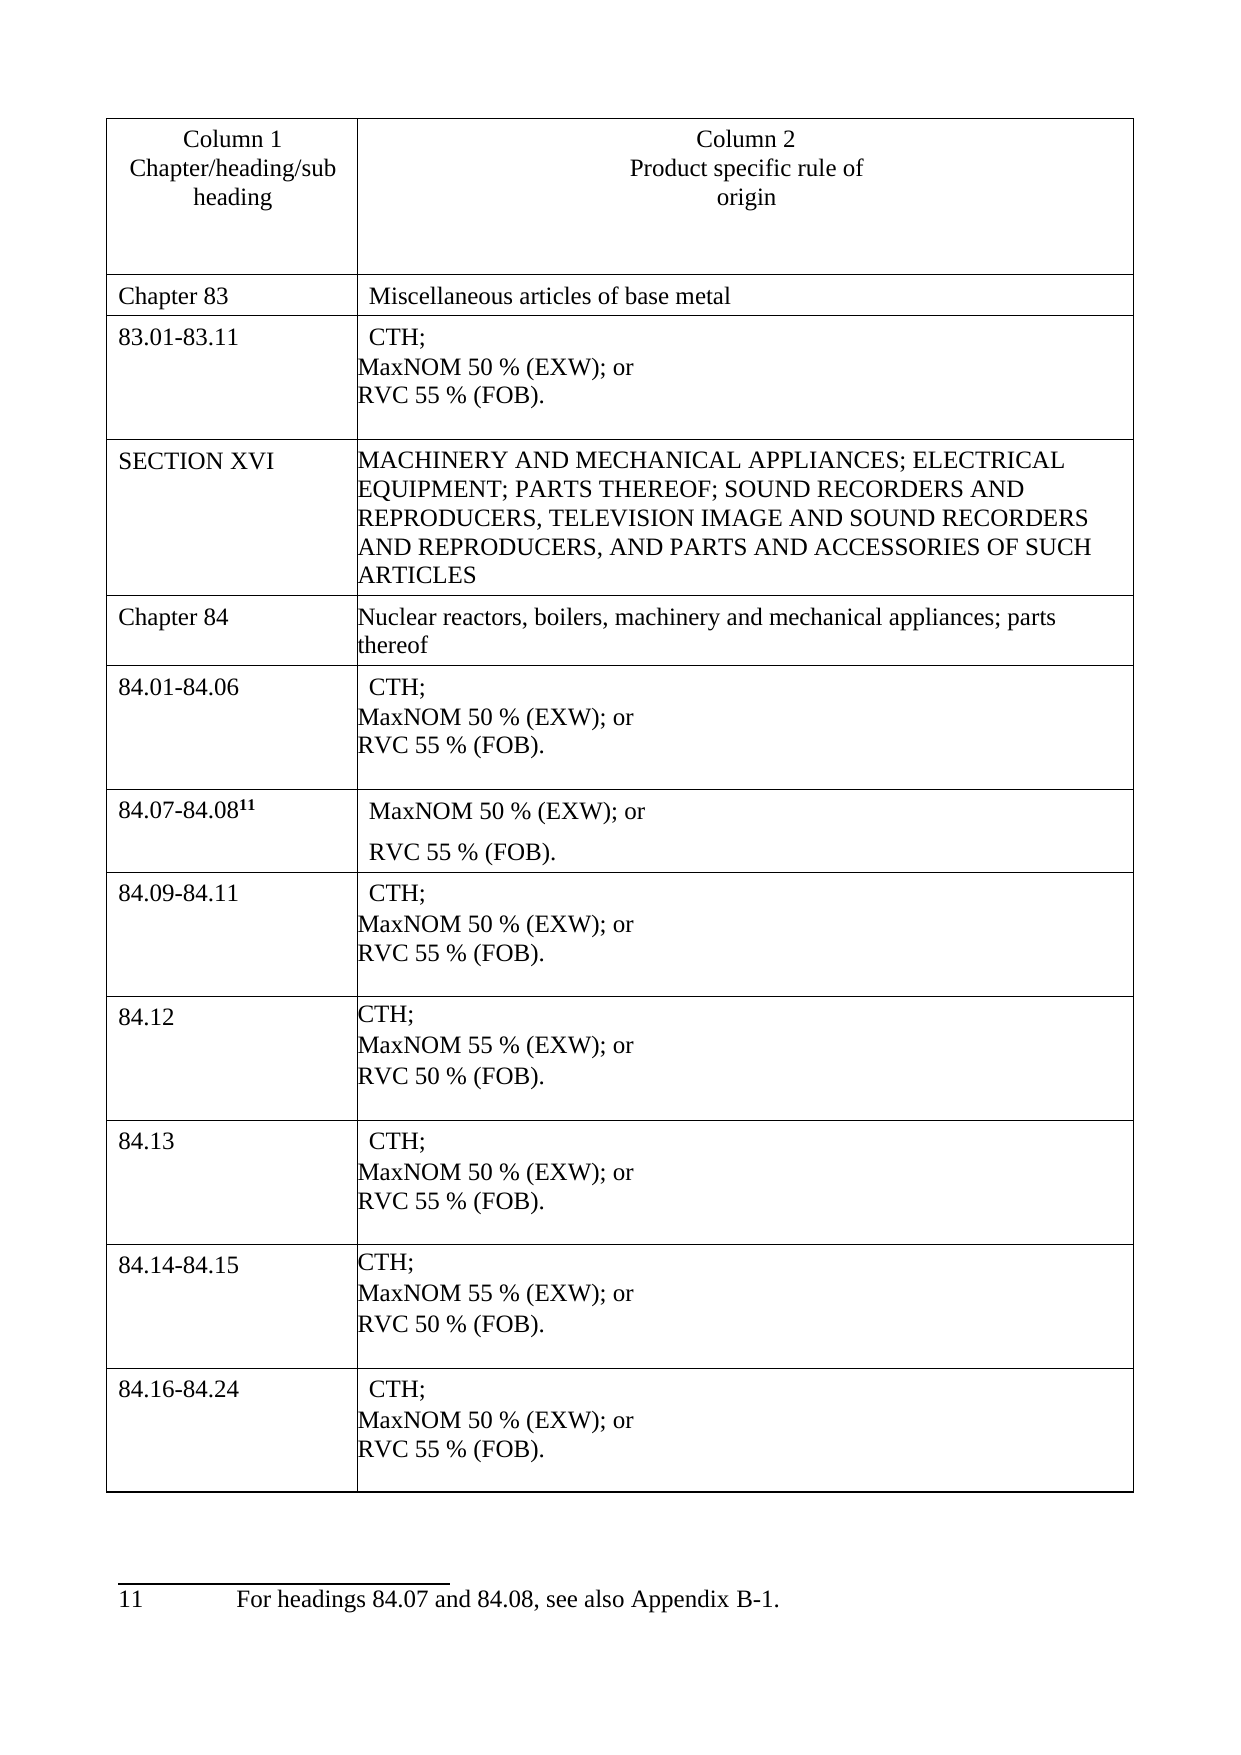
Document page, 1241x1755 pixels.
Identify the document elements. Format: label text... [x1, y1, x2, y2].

table_cell Nuclear reactors, boilers, machinery and mechanical appliances; parts thereof [358, 596, 1133, 665]
table_cell 84.14-84.15 [107, 1245, 357, 1367]
table_cell SECTION XVI [107, 440, 357, 595]
table_cell MaxNOM 50 % (EXW); or RVC 55 % (FOB). [358, 790, 1133, 872]
table_cell 84.07-84.08 [107, 790, 357, 872]
table_cell CTH; MaxNOM 50 % (EXW); or RVC 55 % (FOB). [358, 1369, 1133, 1491]
table_header Column 2 Product specific rule of origin [358, 119, 1133, 274]
table_cell MACHINERY AND MECHANICAL APPLIANCES; ELECTRICAL EQUIPMENT; PARTS THEREOF; SOUND RECORDERS AND REPRODUCERS, TELEVISION IMAGE AND SOUND RECORDERS AND REPRODUCERS, AND PARTS AND ACCESSORIES OF SUCH ARTICLES [358, 440, 1133, 595]
table_cell Chapter 83 [107, 275, 357, 315]
table_header Column 1 Chapter/heading/subheading [107, 119, 357, 274]
table_cell 83.01-83.11 [107, 316, 357, 439]
table_cell 84.12 [107, 997, 357, 1119]
table_cell CTH; MaxNOM 50 % (EXW); or RVC 55 % (FOB). [358, 316, 1133, 439]
table_cell CTH; MaxNOM 55 % (EXW); or RVC 50 % (FOB). [358, 997, 1133, 1119]
table_cell CTH; MaxNOM 50 % (EXW); or RVC 55 % (FOB). [358, 1121, 1133, 1243]
table_cell 84.09-84.11 [107, 873, 357, 996]
table_cell Miscellaneous articles of base metal [358, 275, 1133, 315]
table_cell CTH; MaxNOM 55 % (EXW); or RVC 50 % (FOB). [358, 1245, 1133, 1367]
table_cell 84.01-84.06 [107, 666, 357, 789]
table_cell 84.13 [107, 1121, 357, 1243]
table_cell CTH; MaxNOM 50 % (EXW); or RVC 55 % (FOB). [358, 666, 1133, 789]
table_cell Chapter 84 [107, 596, 357, 665]
table_cell CTH; MaxNOM 50 % (EXW); or RVC 55 % (FOB). [358, 873, 1133, 996]
table_cell 84.16-84.24 [107, 1369, 357, 1491]
